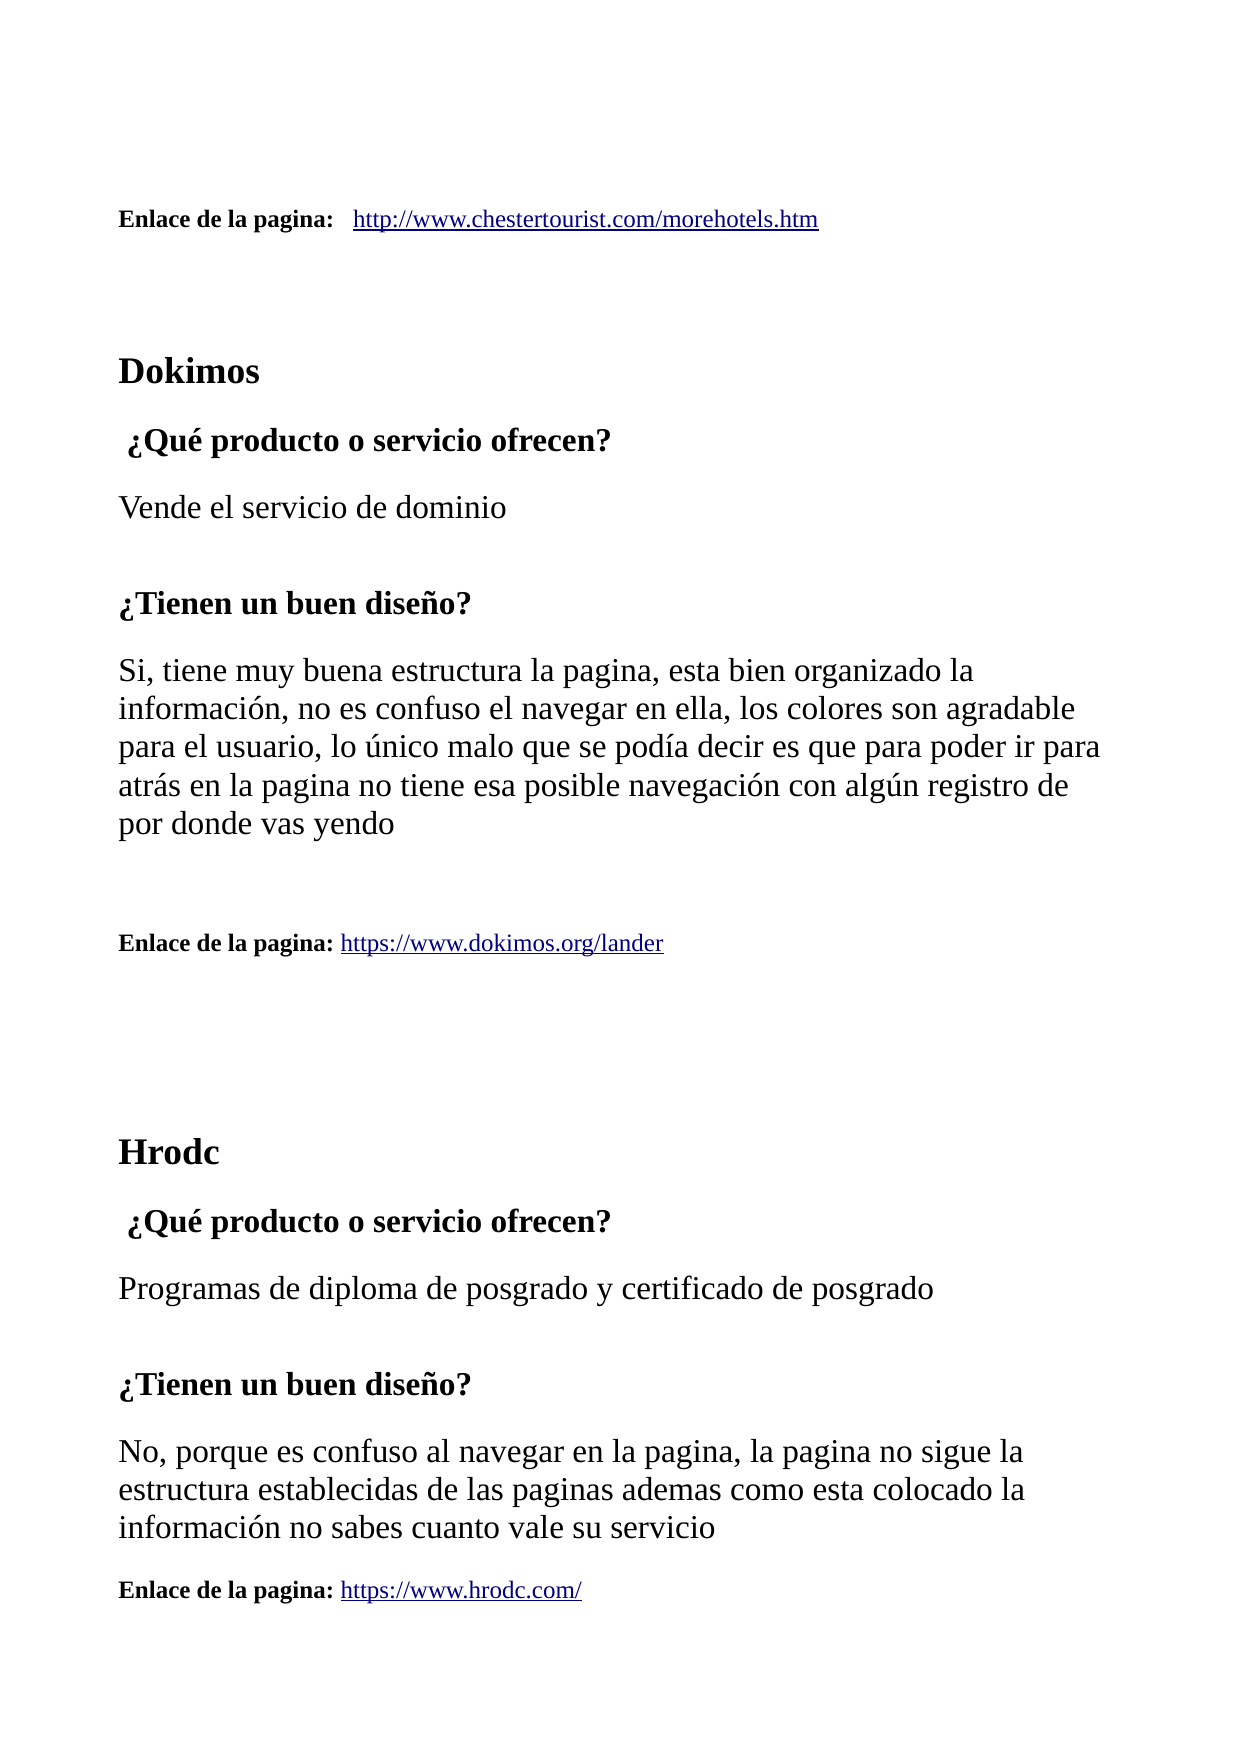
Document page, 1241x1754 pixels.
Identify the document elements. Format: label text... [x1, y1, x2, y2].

text Hrodc [118, 1129, 1122, 1172]
text No, porque es confuso al navegar en la pagina, la pagina no sigue la estructura establecidas de las paginas ademas como esta colocado la información no sabes cuanto vale su servicio [118, 1431, 1122, 1546]
text Si, tiene muy buena estructura la pagina, esta bien organizado la información, no es confuso el navegar en ella, los colores son agradable para el usuario, lo único malo que se podía decir es que para poder ir para atrás en la pagina no tiene esa posible navegación con algún registro de por donde vas yendo [118, 650, 1122, 842]
text ¿Tienen un buen diseño? [118, 1364, 1122, 1402]
text ¿Qué producto o servicio ofrecen? [118, 420, 1122, 458]
text Vende el servicio de dominio [118, 487, 1122, 525]
text Enlace de la pagina: http://www.chestertourist.com/morehotels.htm [118, 204, 1122, 233]
text ¿Qué producto o servicio ofrecen? [118, 1201, 1122, 1239]
text Programas de diploma de posgrado y certificado de posgrado [118, 1268, 1122, 1306]
text Dokimos [118, 348, 1122, 391]
text Enlace de la pagina: https://www.hrodc.com/ [118, 1575, 1122, 1603]
text Enlace de la pagina: https://www.dokimos.org/lander [118, 928, 1122, 957]
text ¿Tienen un buen diseño? [118, 583, 1122, 621]
